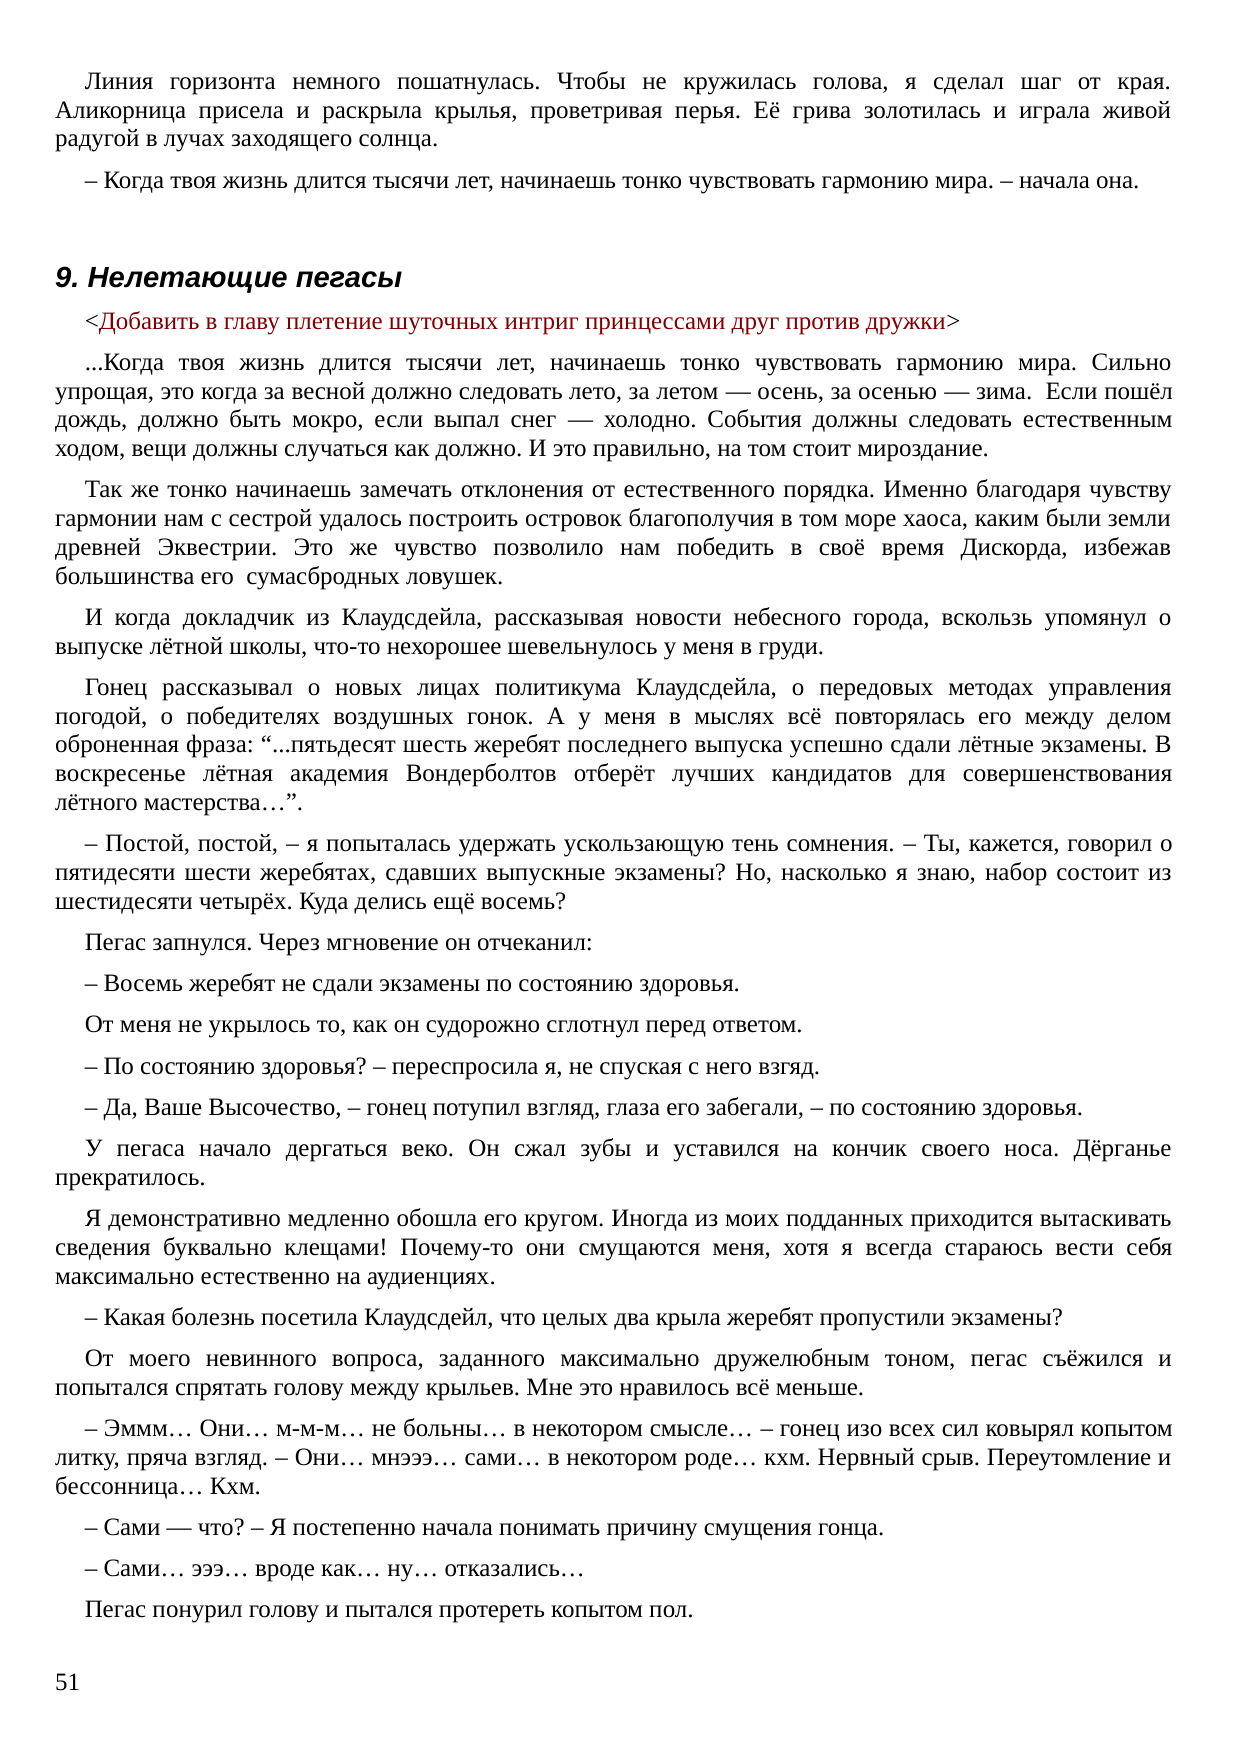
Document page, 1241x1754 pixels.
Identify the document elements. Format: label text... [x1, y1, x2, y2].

text Я демонстративно медленно обошла его кругом. Иногда из моих подданных приходится вытаскивать сведения буквально клещами! Почему-то они смущаются меня, хотя я всегда стараюсь вести себя максимально естественно на аудиенциях. [55, 1203, 1173, 1289]
subtitle 9. Нелетающие пегасы [55, 260, 1173, 293]
text Линия горизонта немного пошатнулась. Чтобы не кружилась голова, я сделал шаг от края. Аликорница присела и раскрыла крылья, проветривая перья. Её грива золотилась и играла живой радугой в лучах заходящего солнца. [55, 66, 1173, 152]
text Пегас понурил голову и пытался протереть копытом пол. [55, 1594, 1173, 1623]
text – Сами — что? – Я постепенно начала понимать причину смущения гонца. [55, 1512, 1173, 1541]
text – Да, Ваше Высочество, – гонец потупил взгляд, глаза его забегали, – по состоянию здоровья. [55, 1092, 1173, 1121]
text – По состоянию здоровья? – переспросила я, не спуская с него взгяд. [55, 1051, 1173, 1079]
text – Постой, постой, – я попыталась удержать ускользающую тень сомнения. – Ты, кажется, говорил о пятидесяти шести жеребятах, сдавших выпускные экзамены? Но, насколько я знаю, набор состоит из шестидесяти четырёх. Куда делись ещё восемь? [55, 828, 1173, 914]
text Так же тонко начинаешь замечать отклонения от естественного порядка. Именно благодаря чувству гармонии нам с сестрой удалось построить островок благополучия в том море хаоса, каким были земли древней Эквестрии. Это же чувство позволило нам победить в своё время Дискорда, избежав большинства его сумасбродных ловушек. [55, 474, 1173, 589]
text От моего невинного вопроса, заданного максимально дружелюбным тоном, пегас съёжился и попытался спрятать голову между крыльев. Мне это нравилось всё меньше. [55, 1343, 1173, 1401]
text <Добавить в главу плетение шуточных интриг принцессами друг против дружки> [55, 306, 1173, 334]
text У пегаса начало дергаться веко. Он сжал зубы и уставился на кончик своего носа. Дёрганье прекратилось. [55, 1133, 1173, 1191]
text ...Когда твоя жизнь длится тысячи лет, начинаешь тонко чувствовать гармонию мира. Сильно упрощая, это когда за весной должно следовать лето, за летом — осень, за осенью — зима. Если пошёл дождь, должно быть мокро, если выпал снег — холодно. События должны следовать естественным ходом, вещи должны случаться как должно. И это правильно, на том стоит мироздание. [55, 347, 1173, 462]
text Пегас запнулся. Через мгновение он отчеканил: [55, 927, 1173, 956]
text – Когда твоя жизнь длится тысячи лет, начинаешь тонко чувствовать гармонию мира. – начала она. [55, 165, 1173, 193]
text – Сами… эээ… вроде как… ну… отказались… [55, 1553, 1173, 1582]
text – Какая болезнь посетила Клаудсдейл, что целых два крыла жеребят пропустили экзамены? [55, 1302, 1173, 1331]
text И когда докладчик из Клаудсдейла, рассказывая новости небесного города, вскользь упомянул о выпуске лётной школы, что-то нехорошее шевельнулось у меня в груди. [55, 602, 1173, 659]
text – Эммм… Они… м-м-м… не больны… в некотором смысле… – гонец изо всех сил ковырял копытом литку, пряча взгляд. – Они… мнэээ… сами… в некотором роде… кхм. Нервный срыв. Переутомление и бессонница… Кхм. [55, 1413, 1173, 1499]
text Гонец рассказывал о новых лицах политикума Клаудсдейла, о передовых методах управления погодой, о победителях воздушных гонок. А у меня в мыслях всё повторялась его между делом оброненная фраза: “...пятьдесят шесть жеребят последнего выпуска успешно сдали лётные экзамены. В воскресенье лётная академия Вондерболтов отберёт лучших кандидатов для совершенствования лётного мастерства…”. [55, 672, 1173, 816]
text От меня не укрылось то, как он судорожно сглотнул перед ответом. [55, 1009, 1173, 1038]
text – Восемь жеребят не сдали экзамены по состоянию здоровья. [55, 968, 1173, 997]
